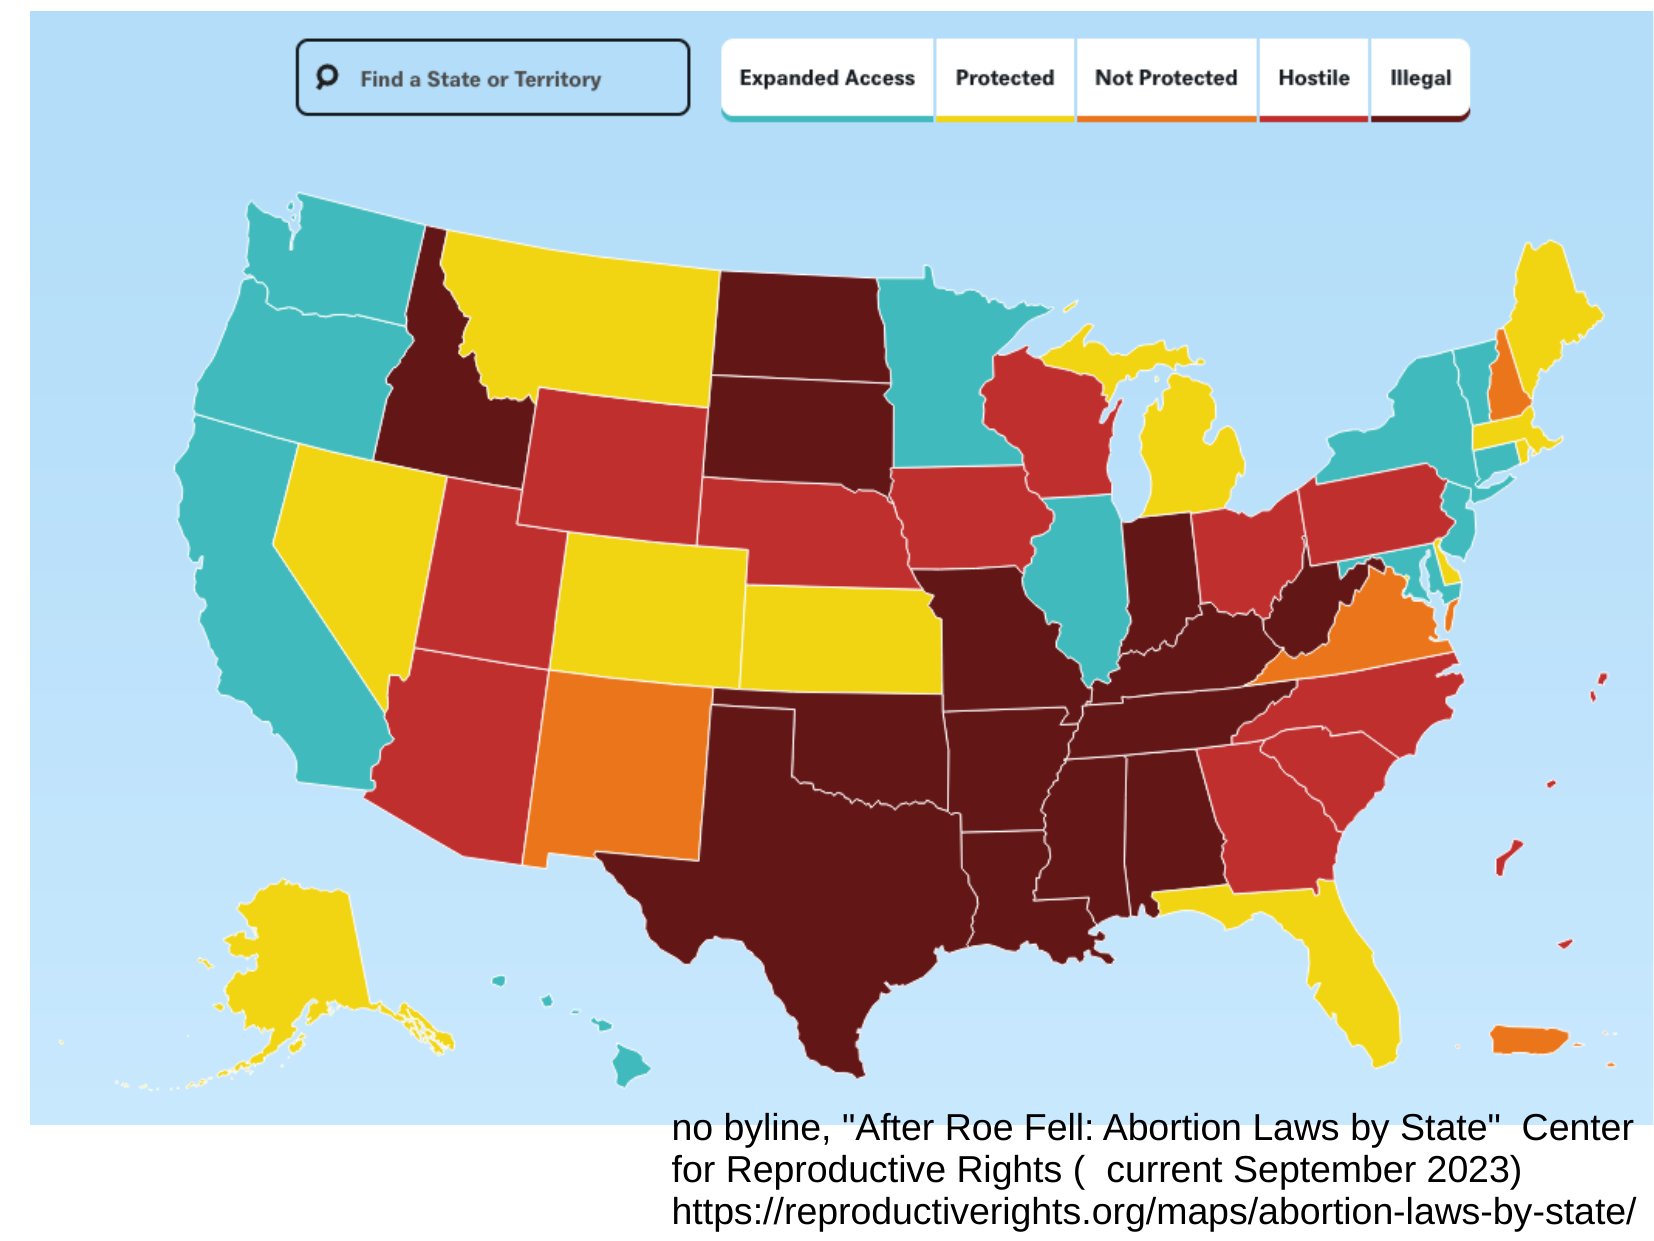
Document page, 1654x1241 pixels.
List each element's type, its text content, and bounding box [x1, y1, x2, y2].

picture [30, 11, 1654, 1126]
text_box no byline, "After Roe Fell: Abortion Laws by State" Center for Reproductive Rights ( current September 2023) https://reproductiverights.org/maps/abortion-laws-by-state/ [656, 1099, 1654, 1241]
